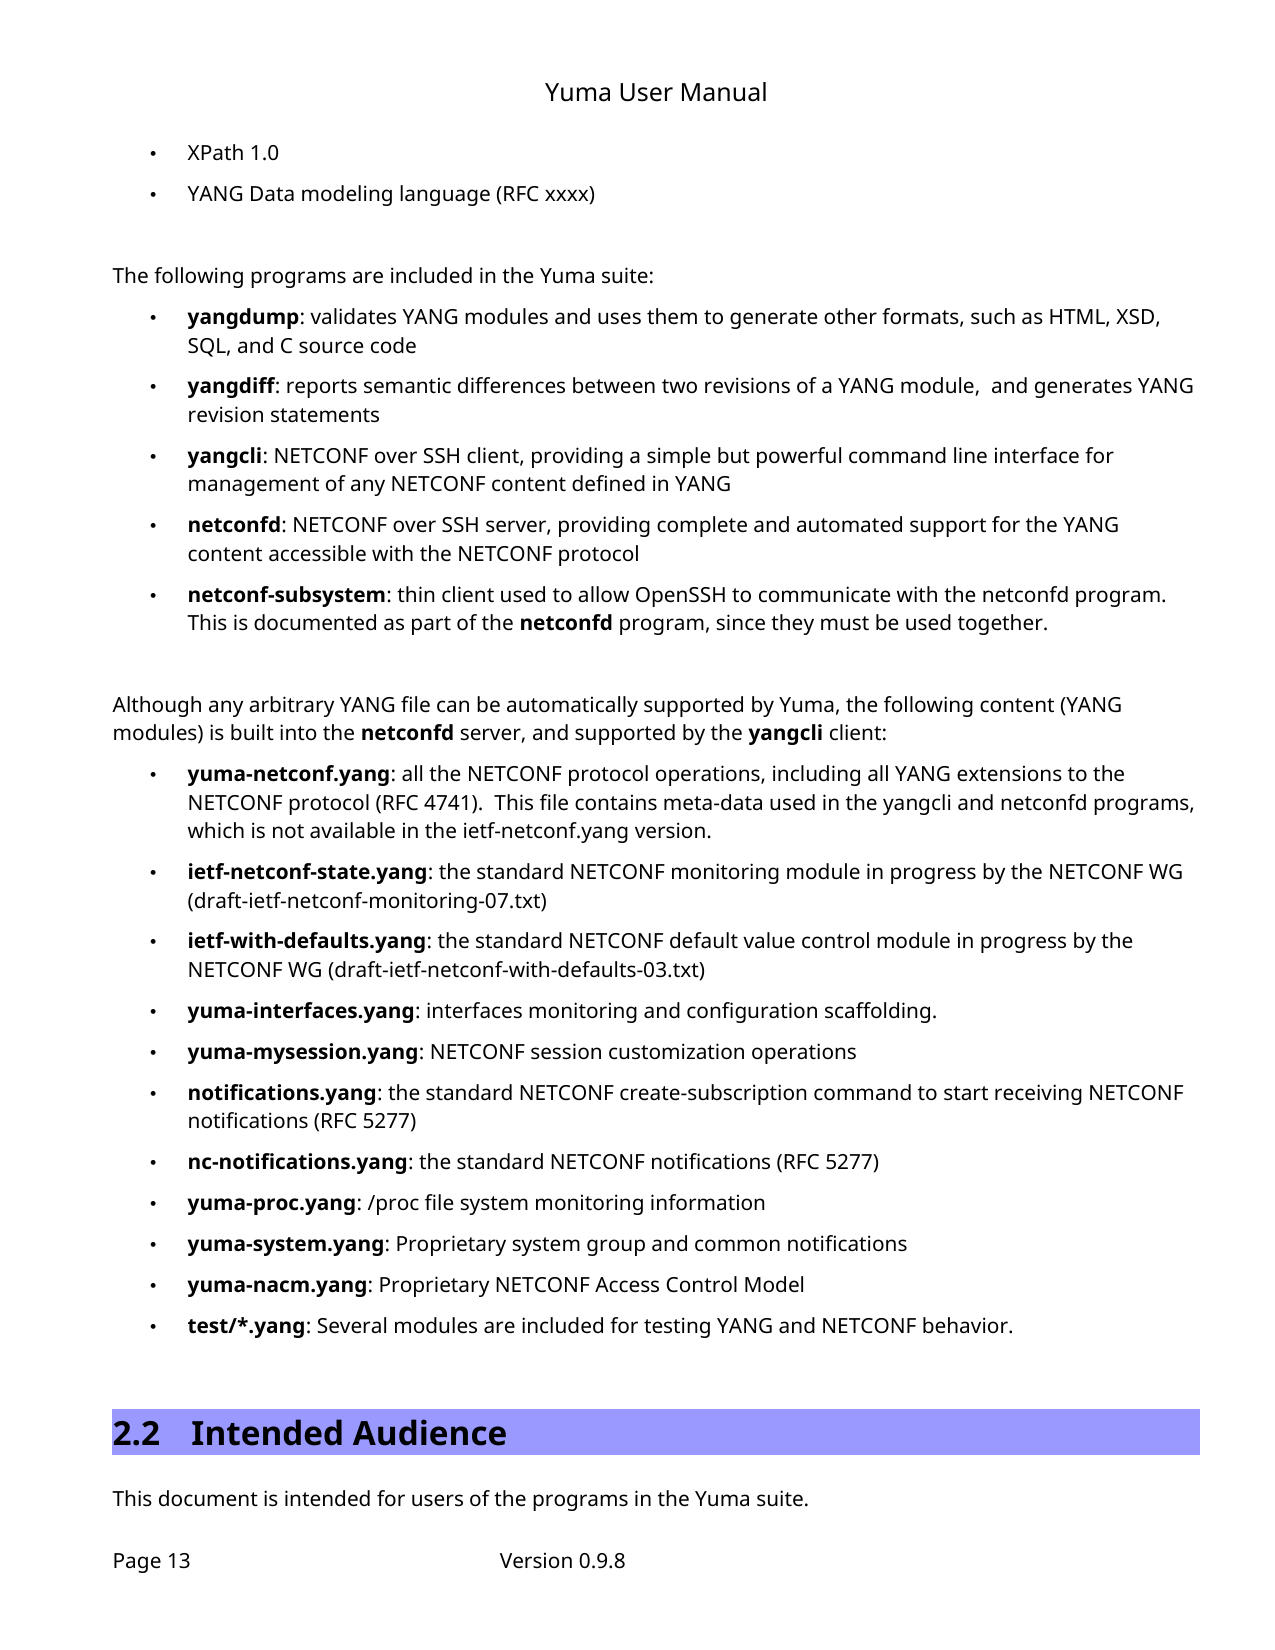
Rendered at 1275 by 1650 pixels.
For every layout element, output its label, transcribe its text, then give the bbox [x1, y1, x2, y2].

list nc-notifications.yang: the standard NETCONF notifications (RFC 5277) [150, 1147, 1200, 1176]
list XPath 1.0 [150, 138, 1200, 167]
list ietf-netconf-state.yang: the standard NETCONF monitoring module in progress by the NETCONF WG (draft-ietf-netconf-monitoring-07.txt) [150, 857, 1200, 914]
list YANG Data modeling language (RFC xxxx) [150, 179, 1200, 208]
list netconf-subsystem: thin client used to allow OpenSSH to communicate with the netconfd program. This is documented as part of the netconfd program, since they must be used together. [150, 580, 1200, 637]
list yuma-mysession.yang: NETCONF session customization operations [150, 1037, 1200, 1065]
list notifications.yang: the standard NETCONF create-subscription command to start receiving NETCONF notifications (RFC 5277) [150, 1078, 1200, 1135]
list yuma-system.yang: Proprietary system group and common notifications [150, 1229, 1200, 1258]
list yuma-interfaces.yang: interfaces monitoring and configuration scaffolding. [150, 996, 1200, 1024]
list ietf-with-defaults.yang: the standard NETCONF default value control module in progress by the NETCONF WG (draft-ietf-netconf-with-defaults-03.txt) [150, 927, 1200, 983]
subtitle Intended Audience [112, 1409, 1200, 1455]
list yangcli: NETCONF over SSH client, providing a simple but powerful command line interface for management of any NETCONF content defined in YANG [150, 441, 1200, 498]
list yangdump: validates YANG modules and uses them to generate other formats, such as HTML, XSD, SQL, and C source code [150, 302, 1200, 359]
list yuma-netconf.yang: all the NETCONF protocol operations, including all YANG extensions to the NETCONF protocol (RFC 4741). This file contains meta-data used in the yangcli and netconfd programs, which is not available in the ietf-netconf.yang version. [150, 759, 1200, 845]
text Although any arbitrary YANG file can be automatically supported by Yuma, the following content (YANG modules) is built into the netconfd server, and supported by the yangcli client: [112, 690, 1200, 747]
list yuma-nacm.yang: Proprietary NETCONF Access Control Model [150, 1270, 1200, 1298]
list yangdiff: reports semantic differences between two revisions of a YANG module, and generates YANG revision statements [150, 372, 1200, 428]
text The following programs are included in the Yuma suite: [112, 261, 1200, 290]
list netconfd: NETCONF over SSH server, providing complete and automated support for the YANG content accessible with the NETCONF protocol [150, 510, 1200, 567]
list yuma-proc.yang: /proc file system monitoring information [150, 1188, 1200, 1217]
list test/*.yang: Several modules are included for testing YANG and NETCONF behavior. [150, 1311, 1200, 1339]
text This document is intended for users of the programs in the Yuma suite. [112, 1484, 1200, 1513]
